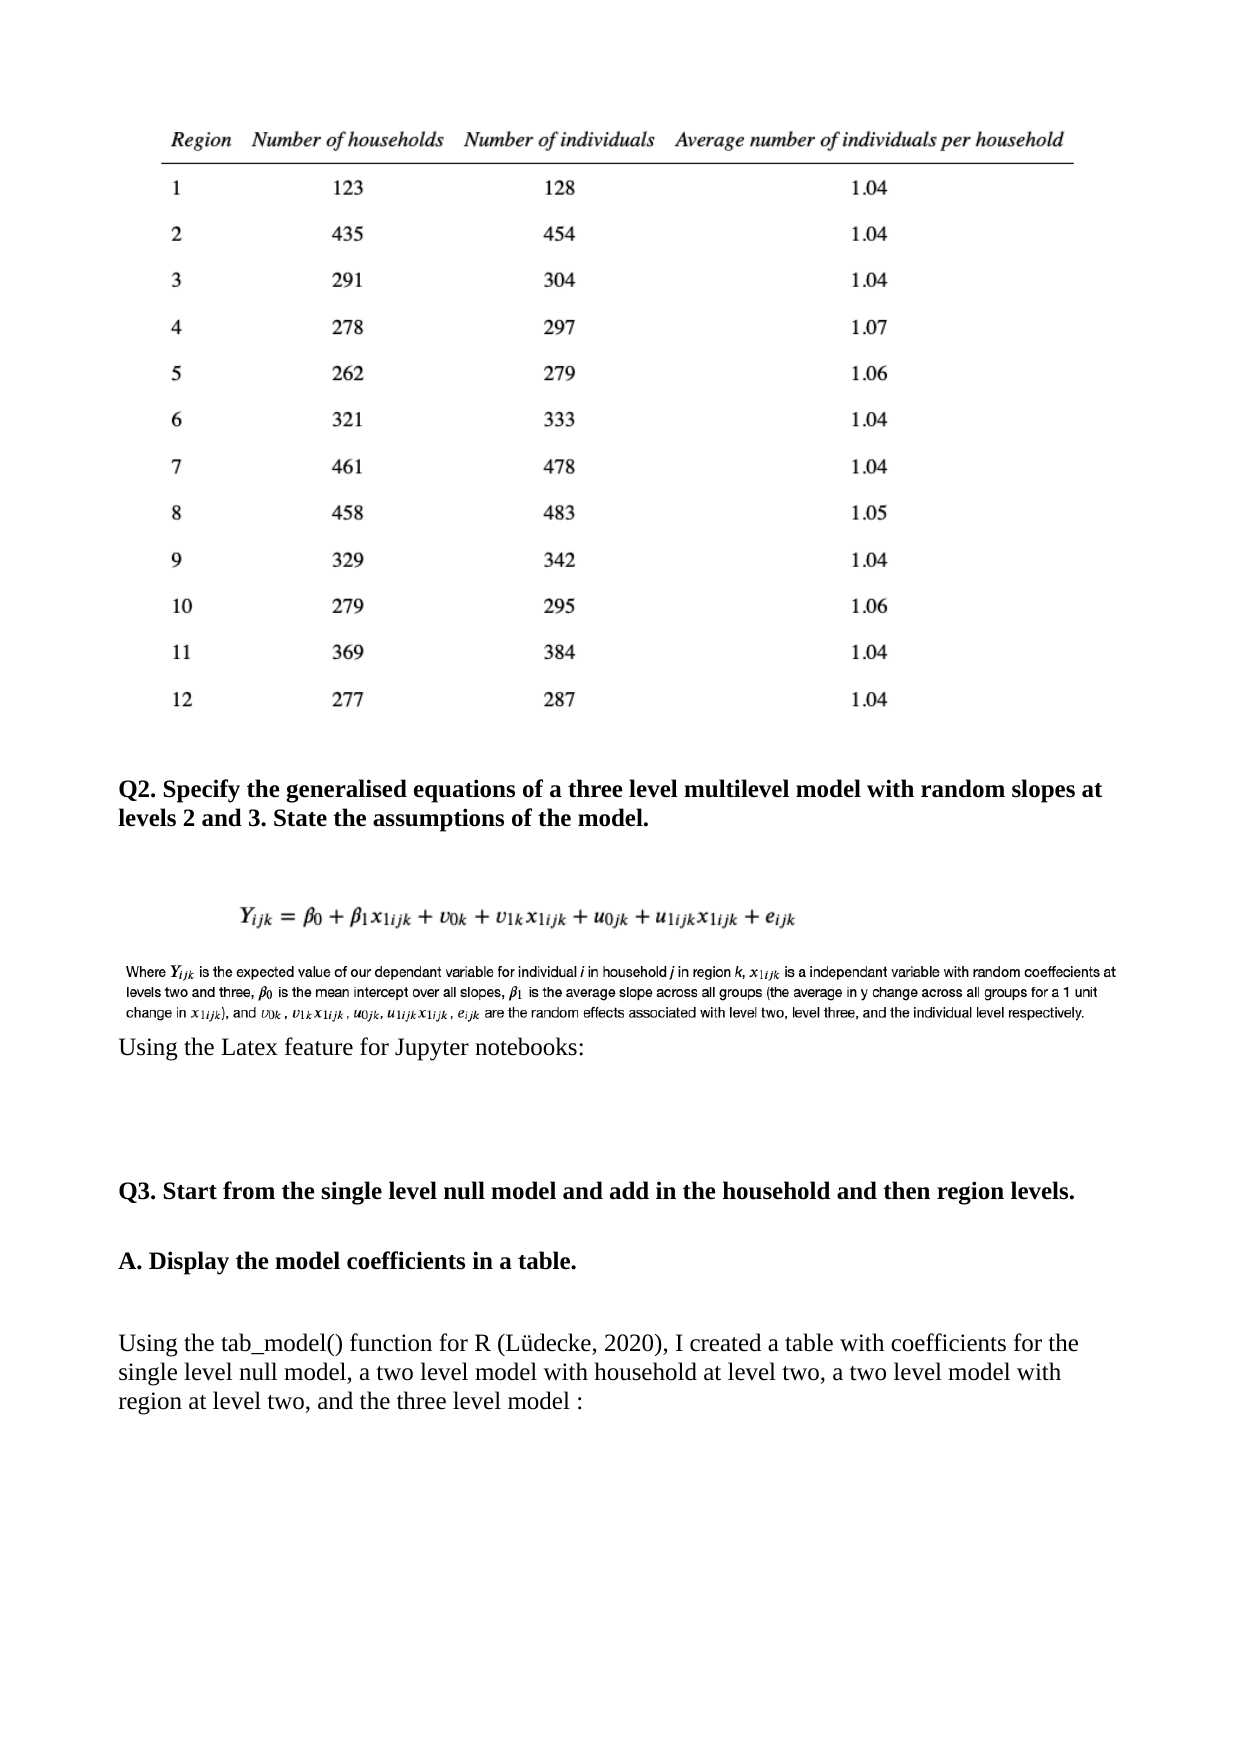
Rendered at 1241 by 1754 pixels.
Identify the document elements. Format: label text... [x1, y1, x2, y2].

text [118, 861, 1122, 957]
text Q3. Start from the single level null model and add in the household and then region levels. [118, 1176, 1122, 1205]
picture [118, 957, 1123, 1033]
text A. Display the model coefficients in a table. [118, 1246, 1122, 1275]
text Using the Latex feature for Jupyter notebooks: [118, 1033, 1122, 1061]
picture [223, 889, 835, 948]
text Q2. Specify the generalised equations of a three level multilevel model with random slopes at levels 2 and 3. State the assumptions of the model. [118, 774, 1122, 832]
text Using the tab_model() function for R (Lüdecke, 2020), I created a table with coefficients for the single level null model, a two level model with household at level two, a two level model with region at level two, and the three level model : [118, 1328, 1122, 1415]
picture [159, 118, 1081, 717]
